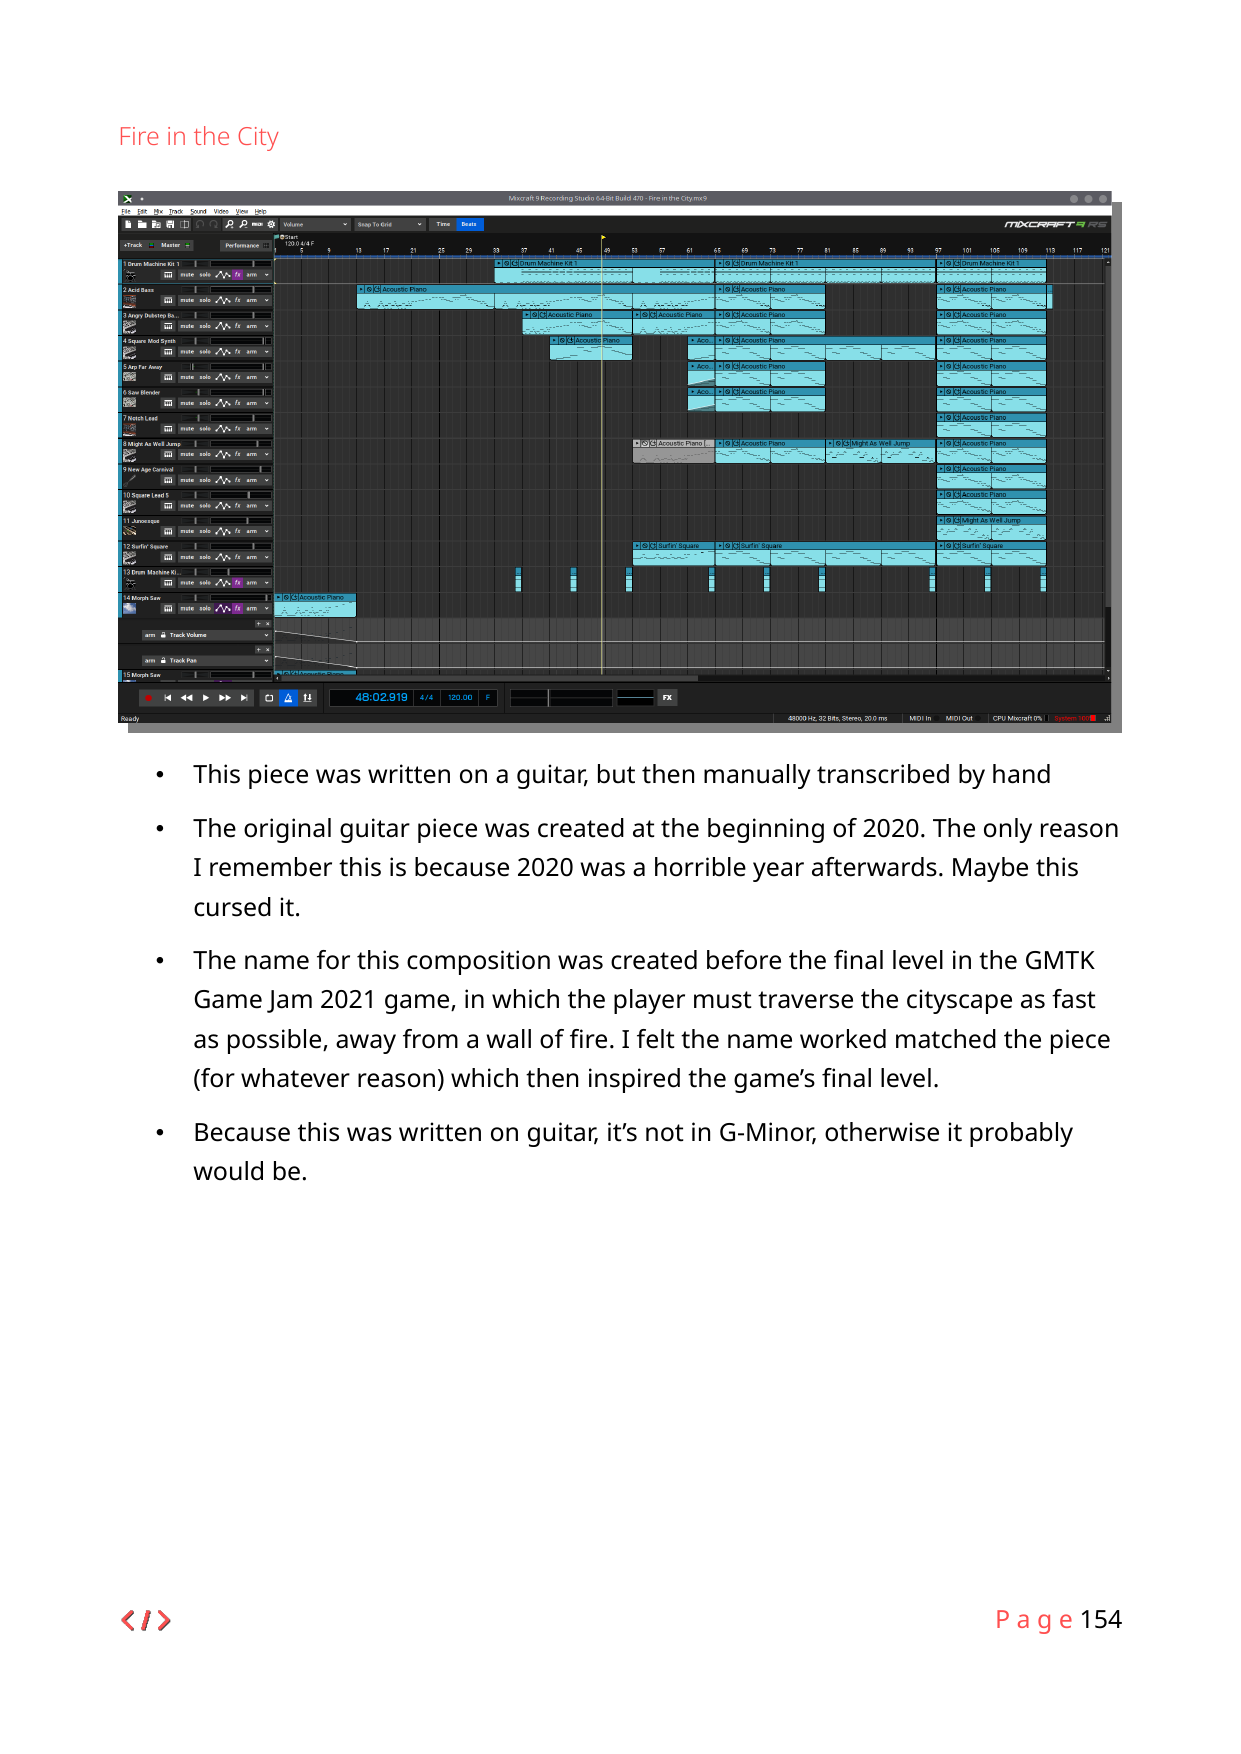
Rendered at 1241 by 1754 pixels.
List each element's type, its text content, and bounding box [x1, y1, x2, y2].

list Because this was written on guitar, it’s not in G-Minor, otherwise it probably would be. [156, 1114, 1122, 1187]
picture [118, 191, 1112, 723]
subtitle Fire in the City [118, 118, 1122, 152]
list [156, 170, 1122, 202]
list The original guitar piece was created at the beginning of 2020. The only reason I remember this is because 2020 was a horrible year afterwards. Maybe this cursed it. [156, 811, 1122, 923]
list The name for this composition was created before the final level in the GMTK Game Jam 2021 game, in which the player must traverse the cityscape as fast as possible, away from a wall of fire. I felt the name worked matched the piece (for whatever reason) which then inspired the game’s final level. [156, 943, 1122, 1094]
list This piece was written on a guitar, but then manually transcribed by hand [156, 733, 1122, 791]
picture [116, 1591, 175, 1649]
